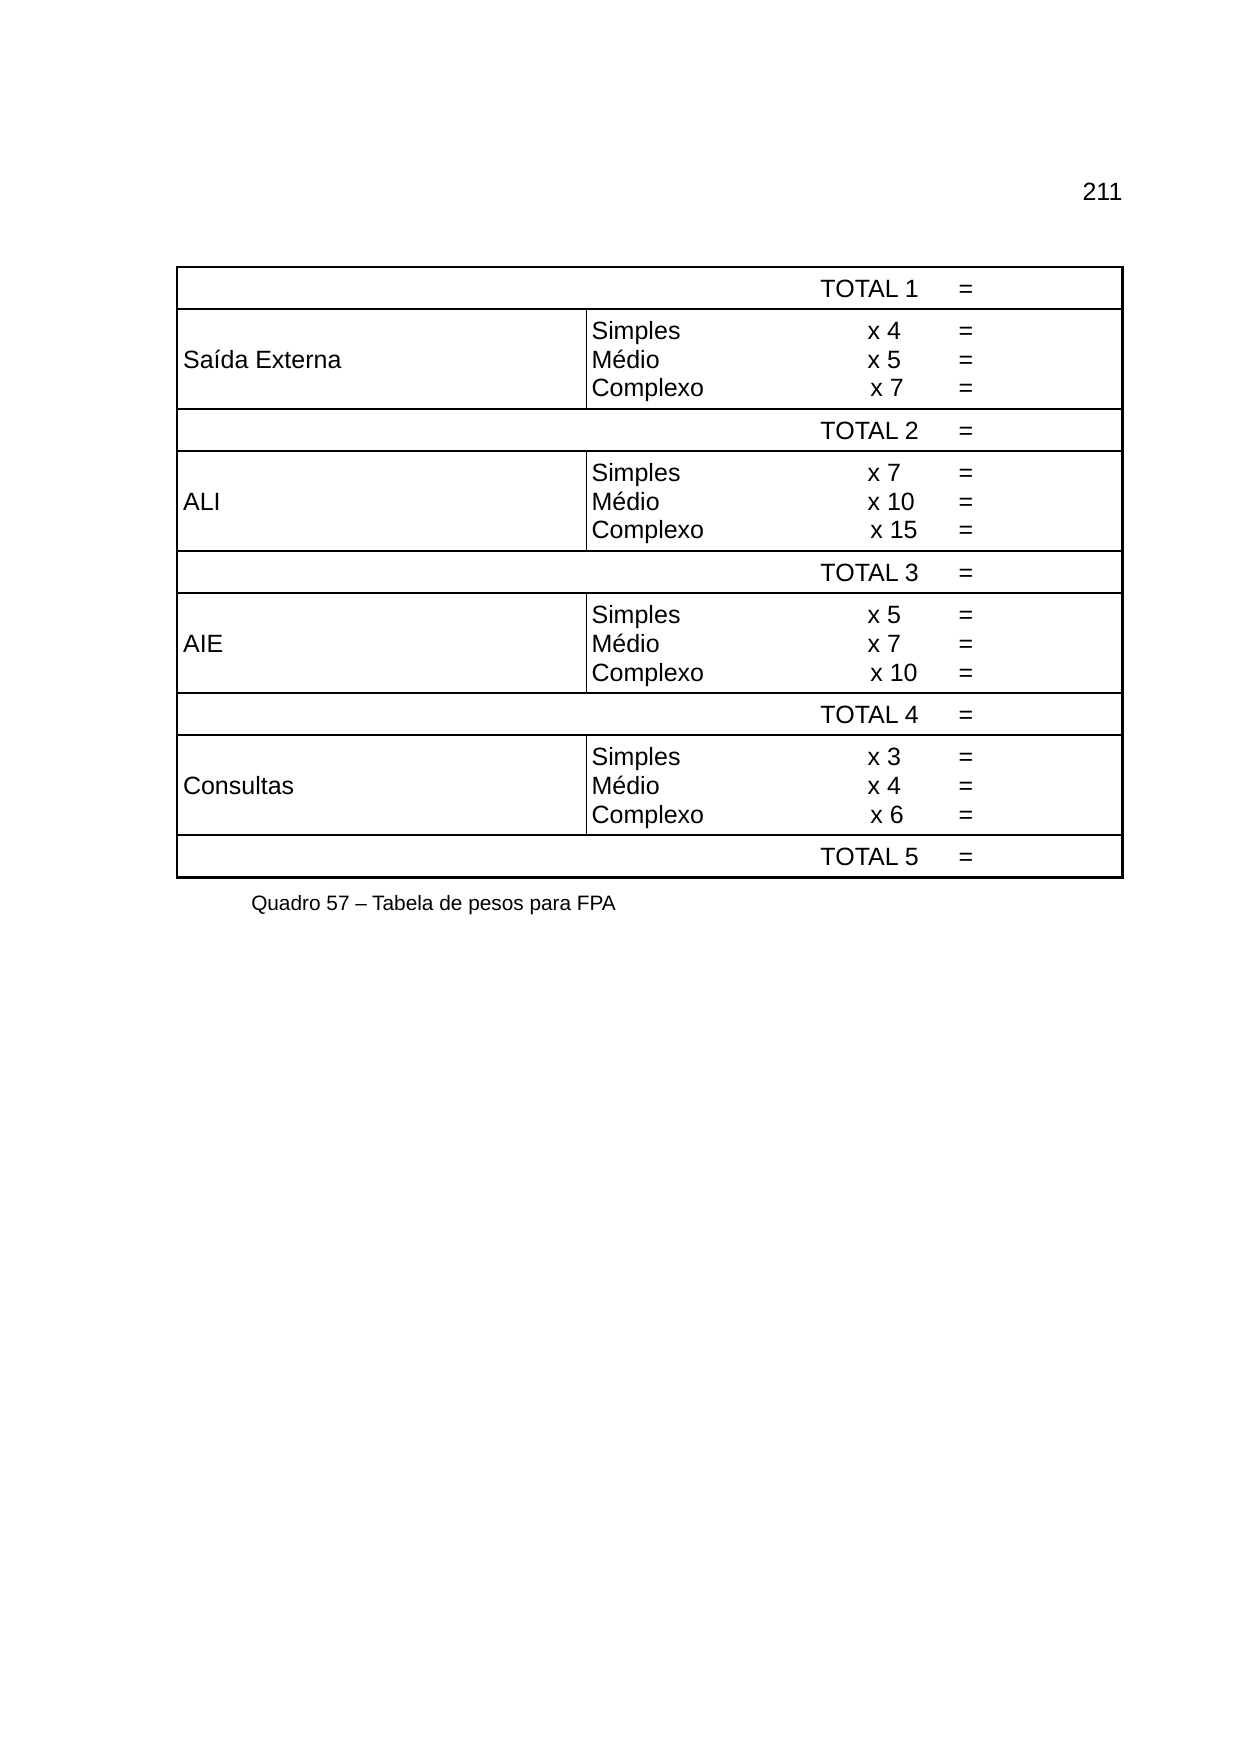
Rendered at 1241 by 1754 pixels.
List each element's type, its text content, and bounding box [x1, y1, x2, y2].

table_cell TOTAL 5 [178, 836, 953, 876]
table_cell Simples x 5 Médio x 7 Complexo x 10 [587, 594, 953, 692]
table_cell Saída Externa [178, 310, 586, 408]
table_cell = = = [953, 594, 1121, 692]
table_cell = [953, 552, 1121, 592]
text Quadro 57 – Tabela de pesos para FPA [177, 891, 1122, 915]
table_cell = = = [953, 736, 1121, 834]
table_cell TOTAL 1 [178, 268, 953, 308]
table_cell = = = [953, 310, 1121, 408]
table_cell TOTAL 3 [178, 552, 953, 592]
table_cell AIE [178, 594, 586, 692]
table_cell TOTAL 4 [178, 694, 953, 734]
table_cell TOTAL 2 [178, 410, 953, 450]
table_cell ALI [178, 452, 586, 550]
table_cell = [953, 694, 1121, 734]
table_cell Simples x 7 Médio x 10 Complexo x 15 [587, 452, 953, 550]
table_cell = [953, 268, 1121, 308]
table_cell Simples x 4 Médio x 5 Complexo x 7 [587, 310, 953, 408]
table_cell Consultas [178, 736, 586, 834]
table_cell = [953, 410, 1121, 450]
table_cell Simples x 3 Médio x 4 Complexo x 6 [587, 736, 953, 834]
table_cell = [953, 836, 1121, 876]
table_cell = = = [953, 452, 1121, 550]
